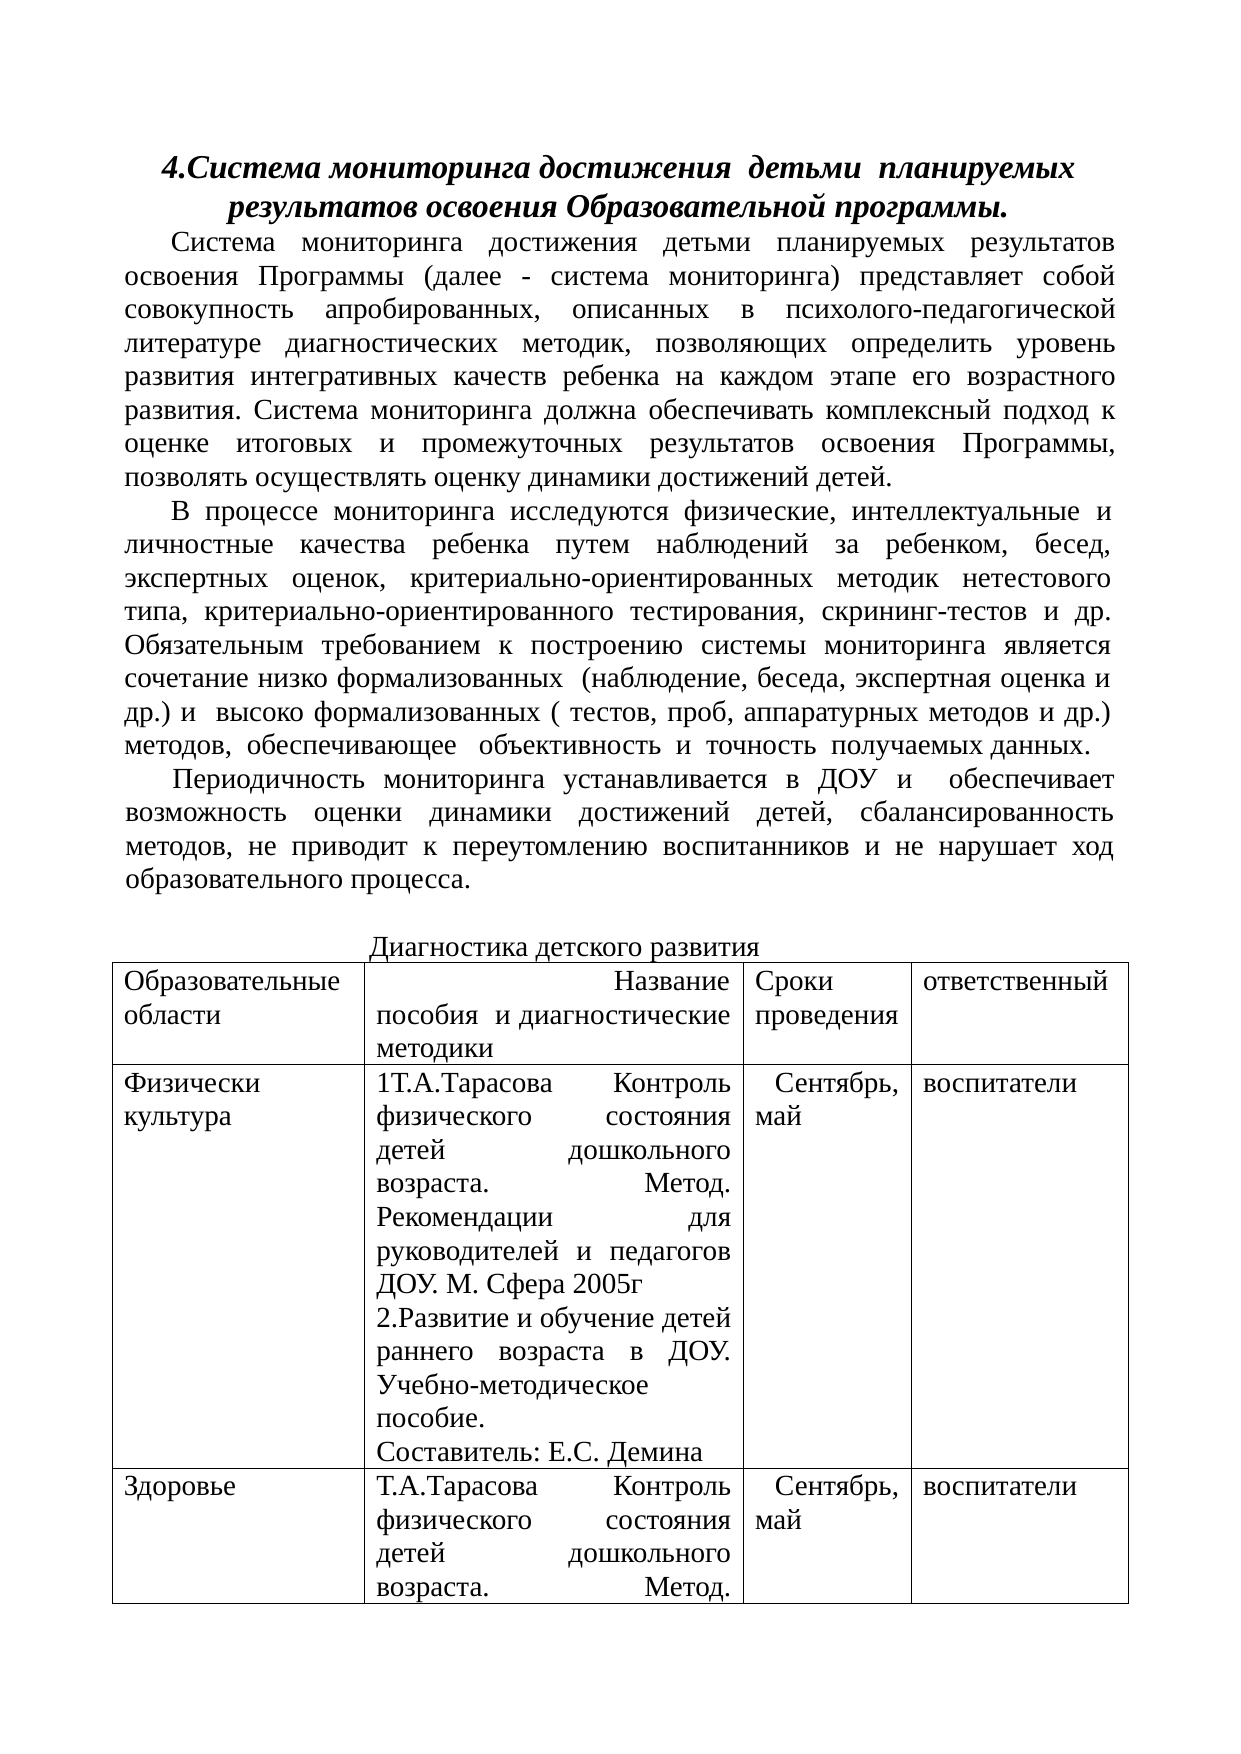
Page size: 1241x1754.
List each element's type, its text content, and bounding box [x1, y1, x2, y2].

table_cell Т.А.Тарасова Контроль физического состояния детей дошкольного возраста. Метод. [365, 1469, 743, 1603]
table_header Сроки проведения [744, 963, 911, 1064]
text Периодичность мониторинга устанавливается в ДОУ и обеспечивает возможность оценки динамики достижений детей, сбалансированность методов, не приводит к переутомлению воспитанников и не нарушает ход образовательного процесса. [125, 761, 1115, 895]
table_cell Здоровье [113, 1469, 364, 1603]
table_cell воспитатели [912, 1065, 1128, 1467]
table_cell Физически культура [113, 1065, 364, 1467]
table_cell Сентябрь, май [744, 1469, 911, 1603]
table_header Название пособия и диагностические методики [365, 963, 743, 1064]
table_header ответственный [912, 963, 1128, 1064]
list Система мониторинга достижения детьми планируемых результатов освоения Образовательной программы. [124, 148, 1116, 224]
table_header Образовательные области [113, 963, 364, 1064]
text Диагностика детского развития [125, 929, 1115, 962]
table_cell воспитатели [912, 1469, 1128, 1603]
table_cell Сентябрь, май [744, 1065, 911, 1467]
text Система мониторинга достижения детьми планируемых результатов освоения Программы (далее - система мониторинга) представляет собой совокупность апробированных, описанных в психолого-педагогической литературе диагностических методик, позволяющих определить уровень развития интегративных качеств ребенка на каждом этапе его возрастного развития. Система мониторинга должна обеспечивать комплексный подход к оценке итоговых и промежуточных результатов освоения Программы, позволять осуществлять оценку динамики достижений детей. [124, 224, 1116, 493]
text В процессе мониторинга исследуются физические, интеллектуальные и личностные качества ребенка путем наблюдений за ребенком, бесед, экспертных оценок, критериально-ориентированных методик нетестового типа, критериально-ориентированного тестирования, скрининг-тестов и др. Обязательным требованием к построению системы мониторинга является сочетание низко формализованных (наблюдение, беседа, экспертная оценка и др.) и высоко формализованных ( тестов, проб, аппаратурных методов и др.) методов, обеспечивающее объективность и точность получаемых данных. [124, 493, 1112, 761]
table_cell 1Т.А.Тарасова Контроль физического состояния детей дошкольного возраста. Метод. Рекомендации для руководителей и педагогов ДОУ. М. Сфера 2005г 2.Развитие и обучение детей раннего возраста в ДОУ. Учебно-методическое пособие. Составитель: Е.С. Демина [365, 1065, 743, 1467]
